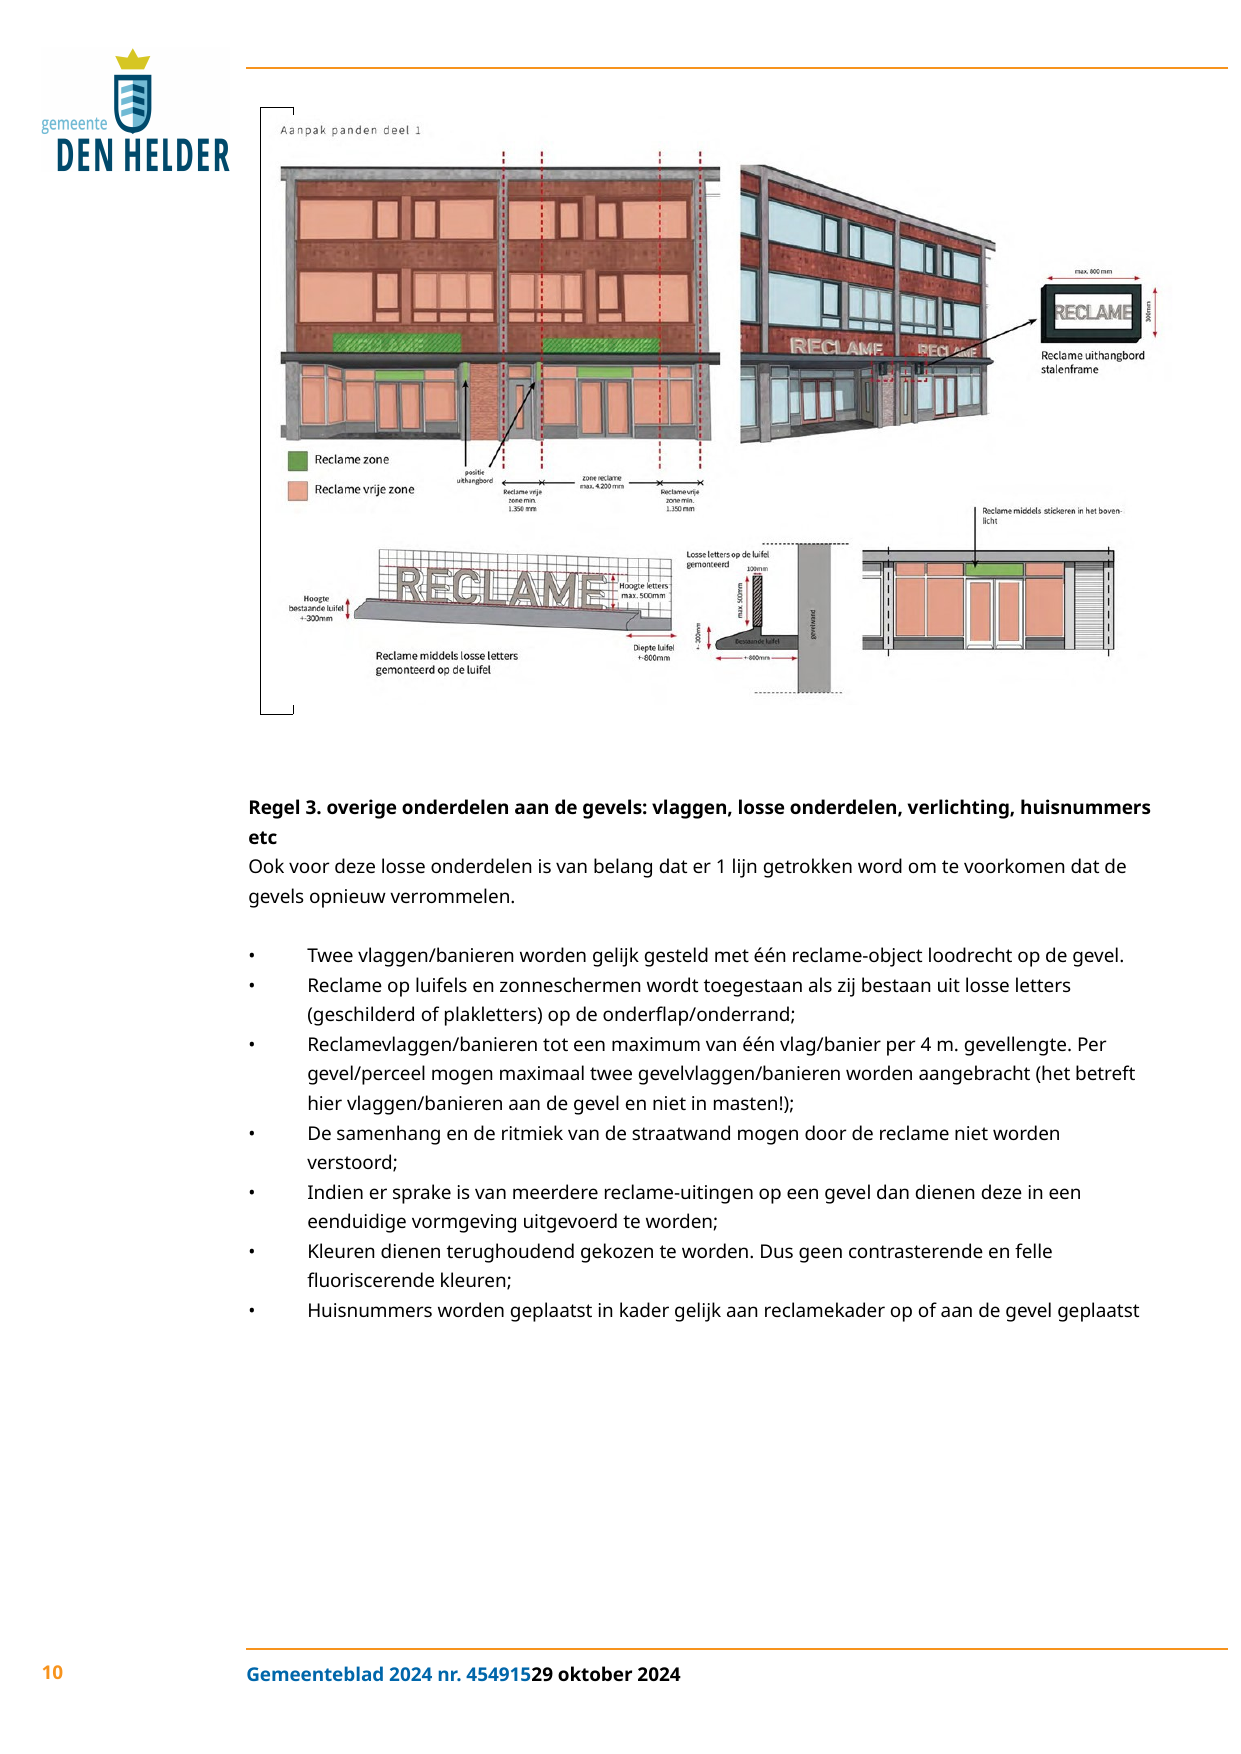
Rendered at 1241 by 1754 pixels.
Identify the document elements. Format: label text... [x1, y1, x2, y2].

picture [41, 47, 231, 172]
picture [220, 160, 224, 172]
picture [63, 144, 68, 165]
text Ook voor deze losse onderdelen is van belang dat er 1 lijn getrokken word om te voorkomen dat de gevels opnieuw verrommelen. [248, 853, 1152, 909]
list Huisnummers worden geplaatst in kader gelijk aan reclamekader op of aan de gevel geplaatst [248, 1297, 1152, 1323]
list Kleuren dienen terughoudend gekozen te worden. Dus geen contrasterende en felle fluoriscerende kleuren; [248, 1238, 1152, 1293]
list De samenhang en de ritmiek van de straatwand mogen door de reclame niet worden verstoord; [248, 1120, 1152, 1175]
picture [268, 115, 1173, 705]
text Regel 3. overige onderdelen aan de gevels: vlaggen, losse onderdelen, verlichting, huisnummers etc [248, 794, 1152, 850]
picture [100, 154, 106, 172]
picture [130, 157, 135, 172]
picture [182, 144, 187, 165]
list Indien er sprake is van meerdere reclame-uitingen op een gevel dan dienen deze in een eenduidige vormgeving uitgevoerd te worden; [248, 1179, 1152, 1234]
list Twee vlaggen/banieren worden gelijk gesteld met één reclame-object loodrecht op de gevel. [248, 942, 1152, 968]
list Reclame op luifels en zonneschermen wordt toegestaan als zij bestaan uit losse letters (geschilderd of plakletters) op de onderflap/onderrand; [248, 972, 1152, 1027]
list Reclamevlaggen/banieren tot een maximum van één vlag/banier per 4 m. gevellengte. Per gevel/perceel mogen maximaal twee gevelvlaggen/banieren worden aangebracht (het betreft hier vlaggen/banieren aan de gevel en niet in masten!); [248, 1031, 1152, 1116]
